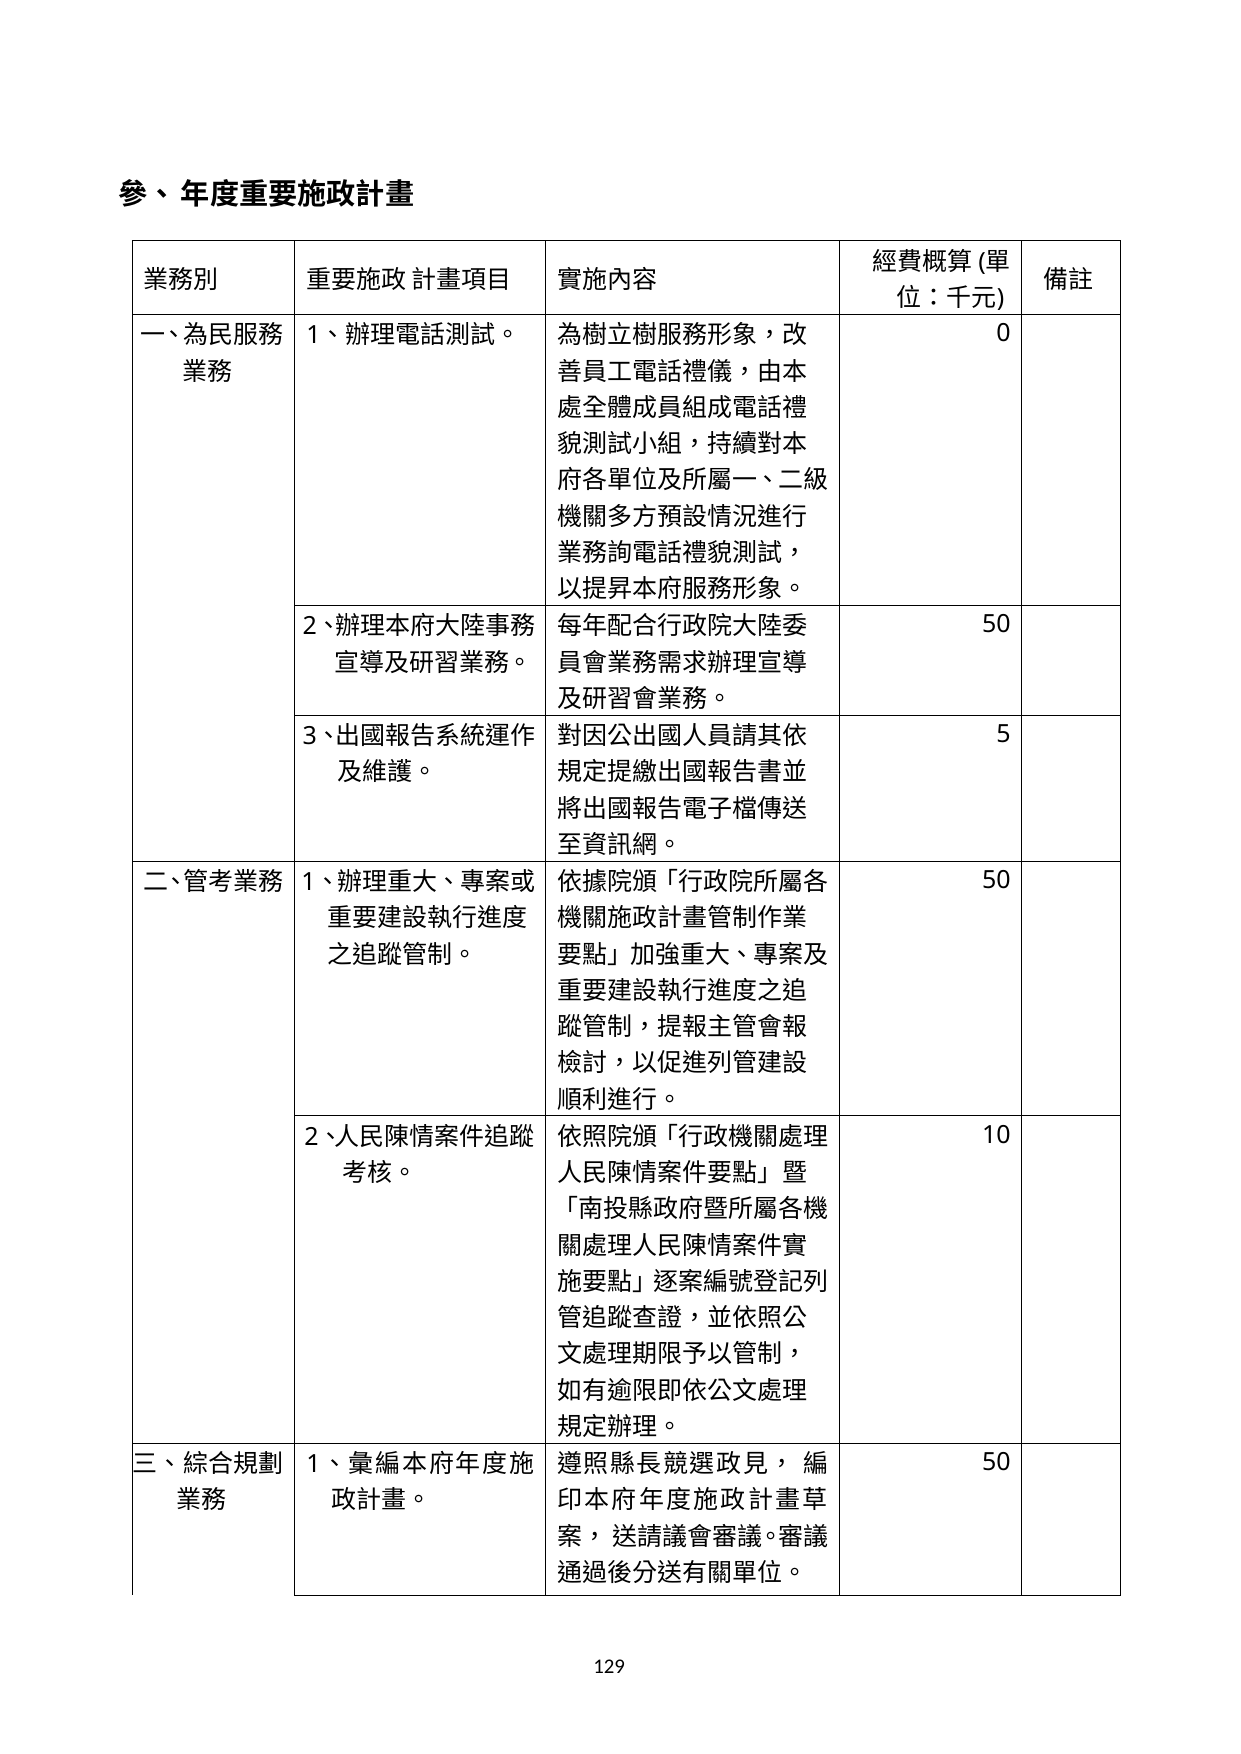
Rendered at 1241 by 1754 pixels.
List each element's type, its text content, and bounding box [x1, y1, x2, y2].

table_cell 0 [840, 315, 1021, 605]
table_header 業務別 [133, 241, 294, 314]
table_cell 依照院頒「行政機關處理人民陳情案件要點」暨「南投縣政府暨所屬各機關處理人民陳情案件實施要點」逐案編號登記列管追蹤查證，並依照公文處理期限予以管制，如有逾限即依公文處理規定辦理。 [546, 1116, 839, 1443]
table_cell 二、管考業務 [133, 862, 294, 1443]
table_cell 為樹立樹服務形象，改善員工電話禮儀，由本處全體成員組成電話禮貌測試小組，持續對本府各單位及所屬一、二級機關多方預設情況進行業務詢電話禮貌測試，以提昇本府服務形象。 [546, 315, 839, 605]
table_header 重要施政 計畫項目 [295, 241, 545, 314]
table_cell [1022, 862, 1120, 1115]
table_cell 遵照縣長競選政見， 編印本府年度施政計畫草案， 送請議會審議。審議通過後分送有關單位。 [546, 1444, 839, 1595]
table_cell 2、人民陳情案件追蹤考核。 [295, 1116, 545, 1443]
table_cell 對因公出國人員請其依規定提繳出國報告書並將出國報告電子檔傳送至資訊網。 [546, 716, 839, 861]
table_cell 5 [840, 716, 1021, 861]
table_cell 1、辦理電話測試。 [295, 315, 545, 605]
table_cell [1022, 1444, 1120, 1595]
table_cell 2、辦理本府大陸事務宣導及研習業務。 [295, 606, 545, 714]
table_cell 3、出國報告系統運作及維護。 [295, 716, 545, 861]
table_header 備註 [1022, 241, 1120, 314]
table_cell 依據院頒「行政院所屬各機關施政計畫管制作業要點」加強重大、專案及重要建設執行進度之追蹤管制，提報主管會報檢討，以促進列管建設順利進行。 [546, 862, 839, 1115]
table_cell 10 [840, 1116, 1021, 1443]
subtitle 年度重要施政計畫 [118, 171, 1137, 213]
table_header 實施內容 [546, 241, 839, 314]
table_cell 1、辦理重大、專案或重要建設執行進度之追蹤管制。 [295, 862, 545, 1115]
table_cell 1、彙編本府年度施政計畫。 [295, 1444, 545, 1595]
table_header 經費概算 (單位：千元) [840, 241, 1021, 314]
table_cell 50 [840, 862, 1021, 1115]
table_cell [133, 715, 294, 861]
table_cell [133, 605, 294, 714]
table_cell [1022, 315, 1120, 605]
table_cell 三、綜合規劃業務 [133, 1444, 294, 1595]
table_cell 50 [840, 1444, 1021, 1595]
table_cell 50 [840, 606, 1021, 714]
table_cell [1022, 1116, 1120, 1443]
table_cell [1022, 716, 1120, 861]
table_cell 一、為民服務業務 [133, 315, 294, 605]
table_cell 每年配合行政院大陸委員會業務需求辦理宣導及研習會業務。 [546, 606, 839, 714]
table_cell [1022, 606, 1120, 714]
